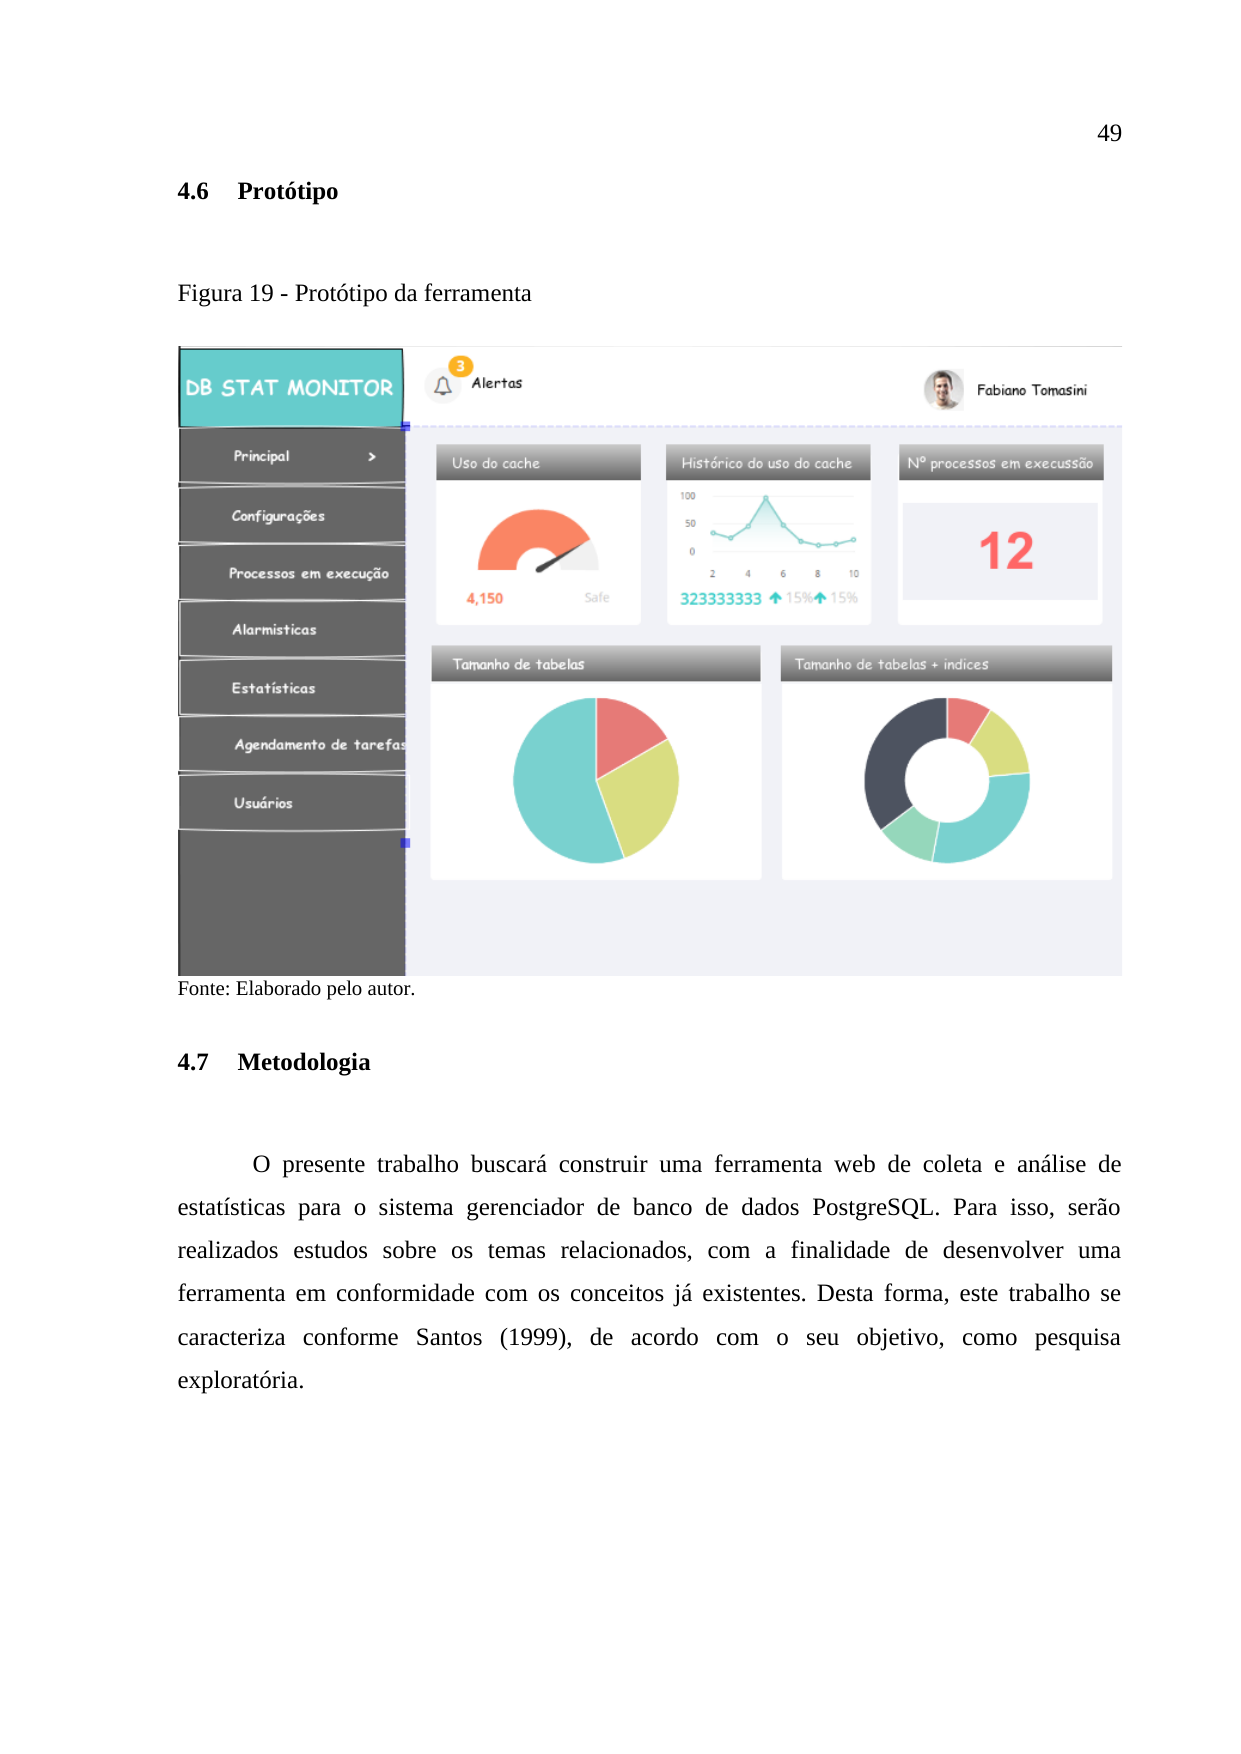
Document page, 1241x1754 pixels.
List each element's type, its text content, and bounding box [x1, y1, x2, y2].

list Fonte: Elaborado pelo autor. [142, 976, 1122, 999]
text O presente trabalho buscará construir uma ferramenta web de coleta e análise de estatísticas para o sistema gerenciador de banco de dados PostgreSQL. Para isso, serão realizados estudos sobre os temas relacionados, com a finalidade de desenvolver uma ferramenta em conformidade com os conceitos já existentes. Desta forma, este trabalho se caracteriza conforme Santos (1999), de acordo com o seu objetivo, como pesquisa exploratória. [177, 1149, 1122, 1393]
list Protótipo [177, 176, 1122, 205]
picture [177, 346, 1123, 976]
list Metodologia [177, 1047, 1122, 1076]
list Figura 19 - Protótipo da ferramenta [177, 278, 1122, 307]
